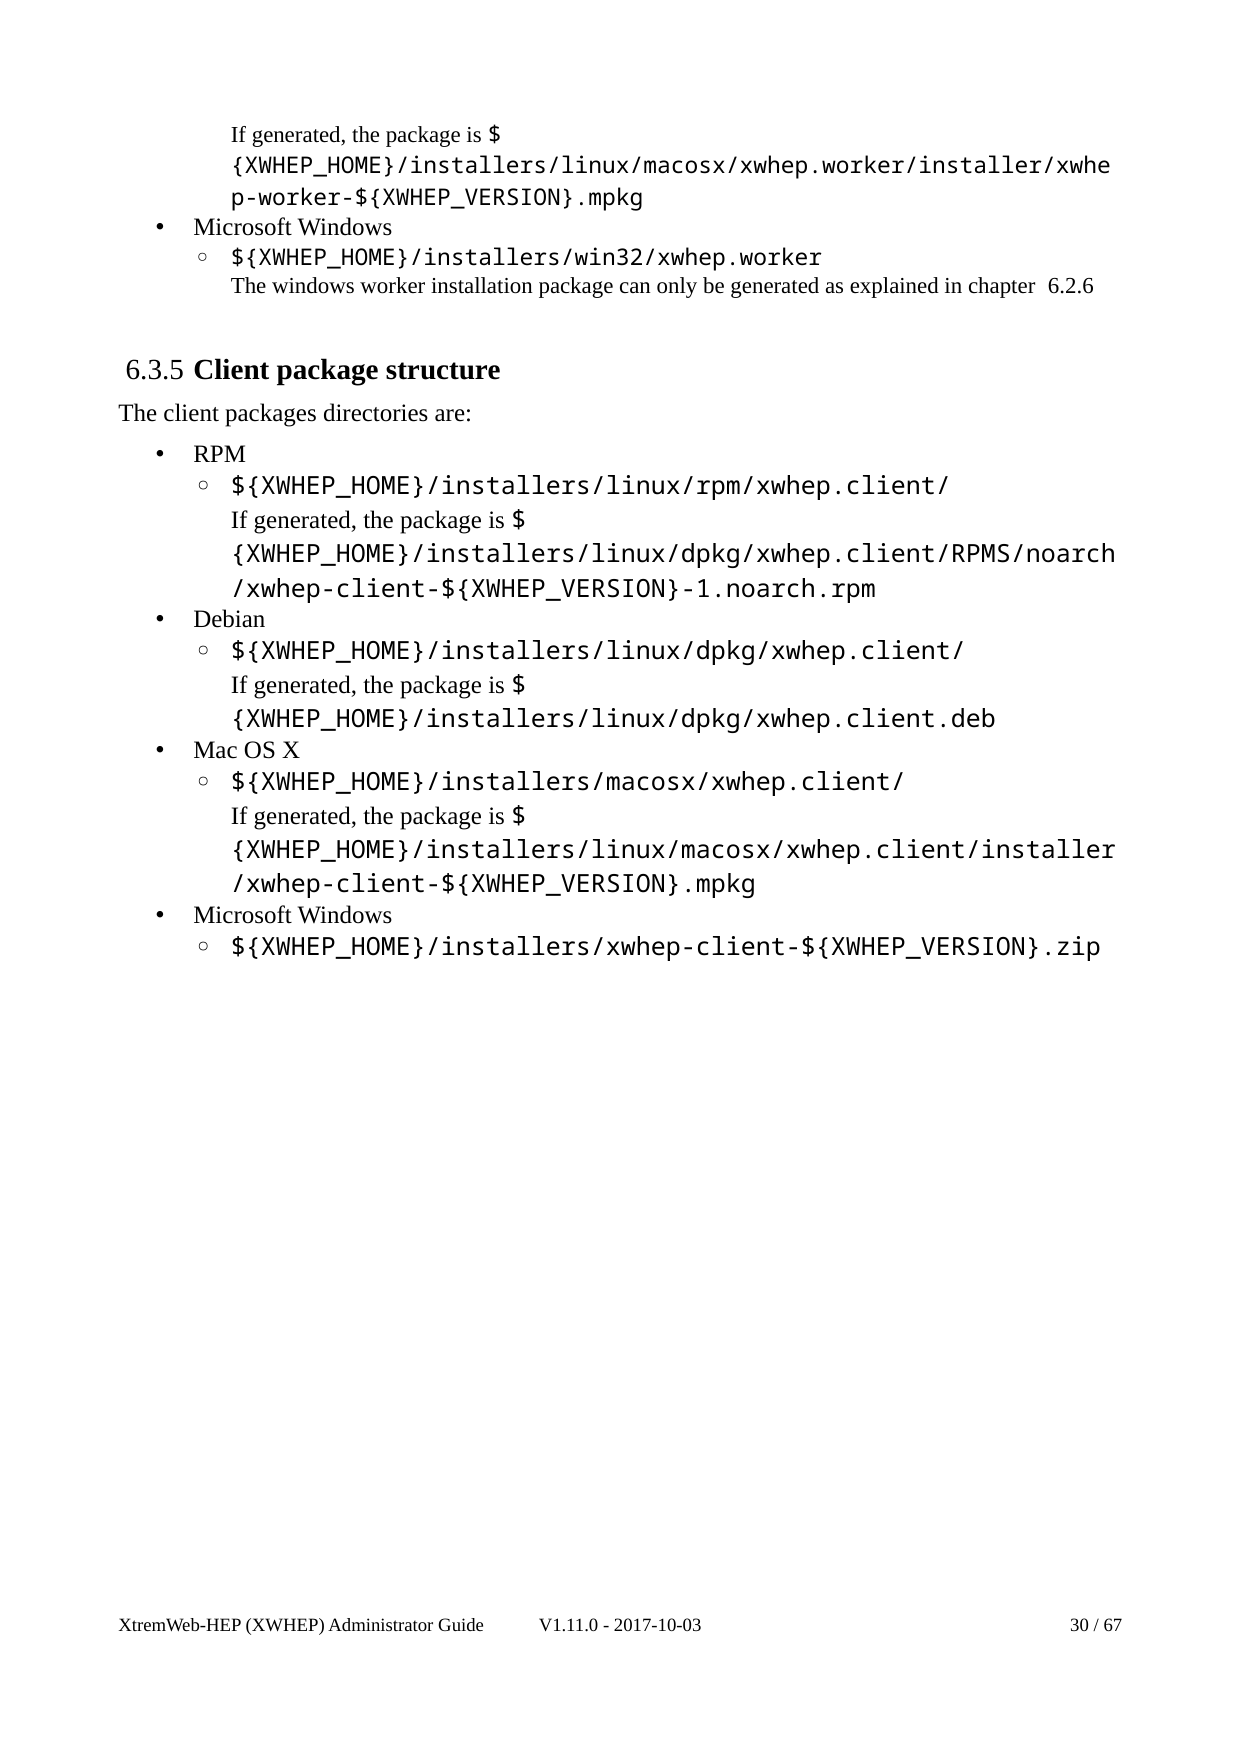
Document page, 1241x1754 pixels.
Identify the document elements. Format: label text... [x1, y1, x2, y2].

list Debian [156, 604, 1122, 633]
list Microsoft Windows [156, 900, 1122, 929]
list ${XWHEP_HOME}/installers/win32/xwhep.worker The windows worker installation package can only be generated as explained in chapter 6.2.6 [193, 241, 1122, 298]
subtitle Client package structure [118, 352, 1122, 386]
list Mac OS X [156, 735, 1122, 764]
list ${XWHEP_HOME}/installers/xwhep-client-${XWHEP_VERSION}.zip [193, 929, 1122, 963]
list ${XWHEP_HOME}/installers/linux/dpkg/xwhep.client/ If generated, the package is ${XWHEP_HOME}/installers/linux/dpkg/xwhep.client.deb [193, 633, 1122, 735]
list If generated, the package is ${XWHEP_HOME}/installers/linux/macosx/xwhep.worker/installer/xwhep-worker-${XWHEP_VERSION}.mpkg [193, 118, 1122, 212]
list ${XWHEP_HOME}/installers/linux/rpm/xwhep.client/ If generated, the package is ${XWHEP_HOME}/installers/linux/dpkg/xwhep.client/RPMS/noarch/xwhep-client-${XWHEP_VERSION}-1.noarch.rpm [193, 468, 1122, 604]
list RPM [156, 439, 1122, 468]
text The client packages directories are: [118, 398, 1122, 427]
list ${XWHEP_HOME}/installers/macosx/xwhep.client/ If generated, the package is ${XWHEP_HOME}/installers/linux/macosx/xwhep.client/installer/xwhep-client-${XWHEP_VERSION}.mpkg [193, 764, 1122, 900]
list Microsoft Windows [156, 212, 1122, 241]
